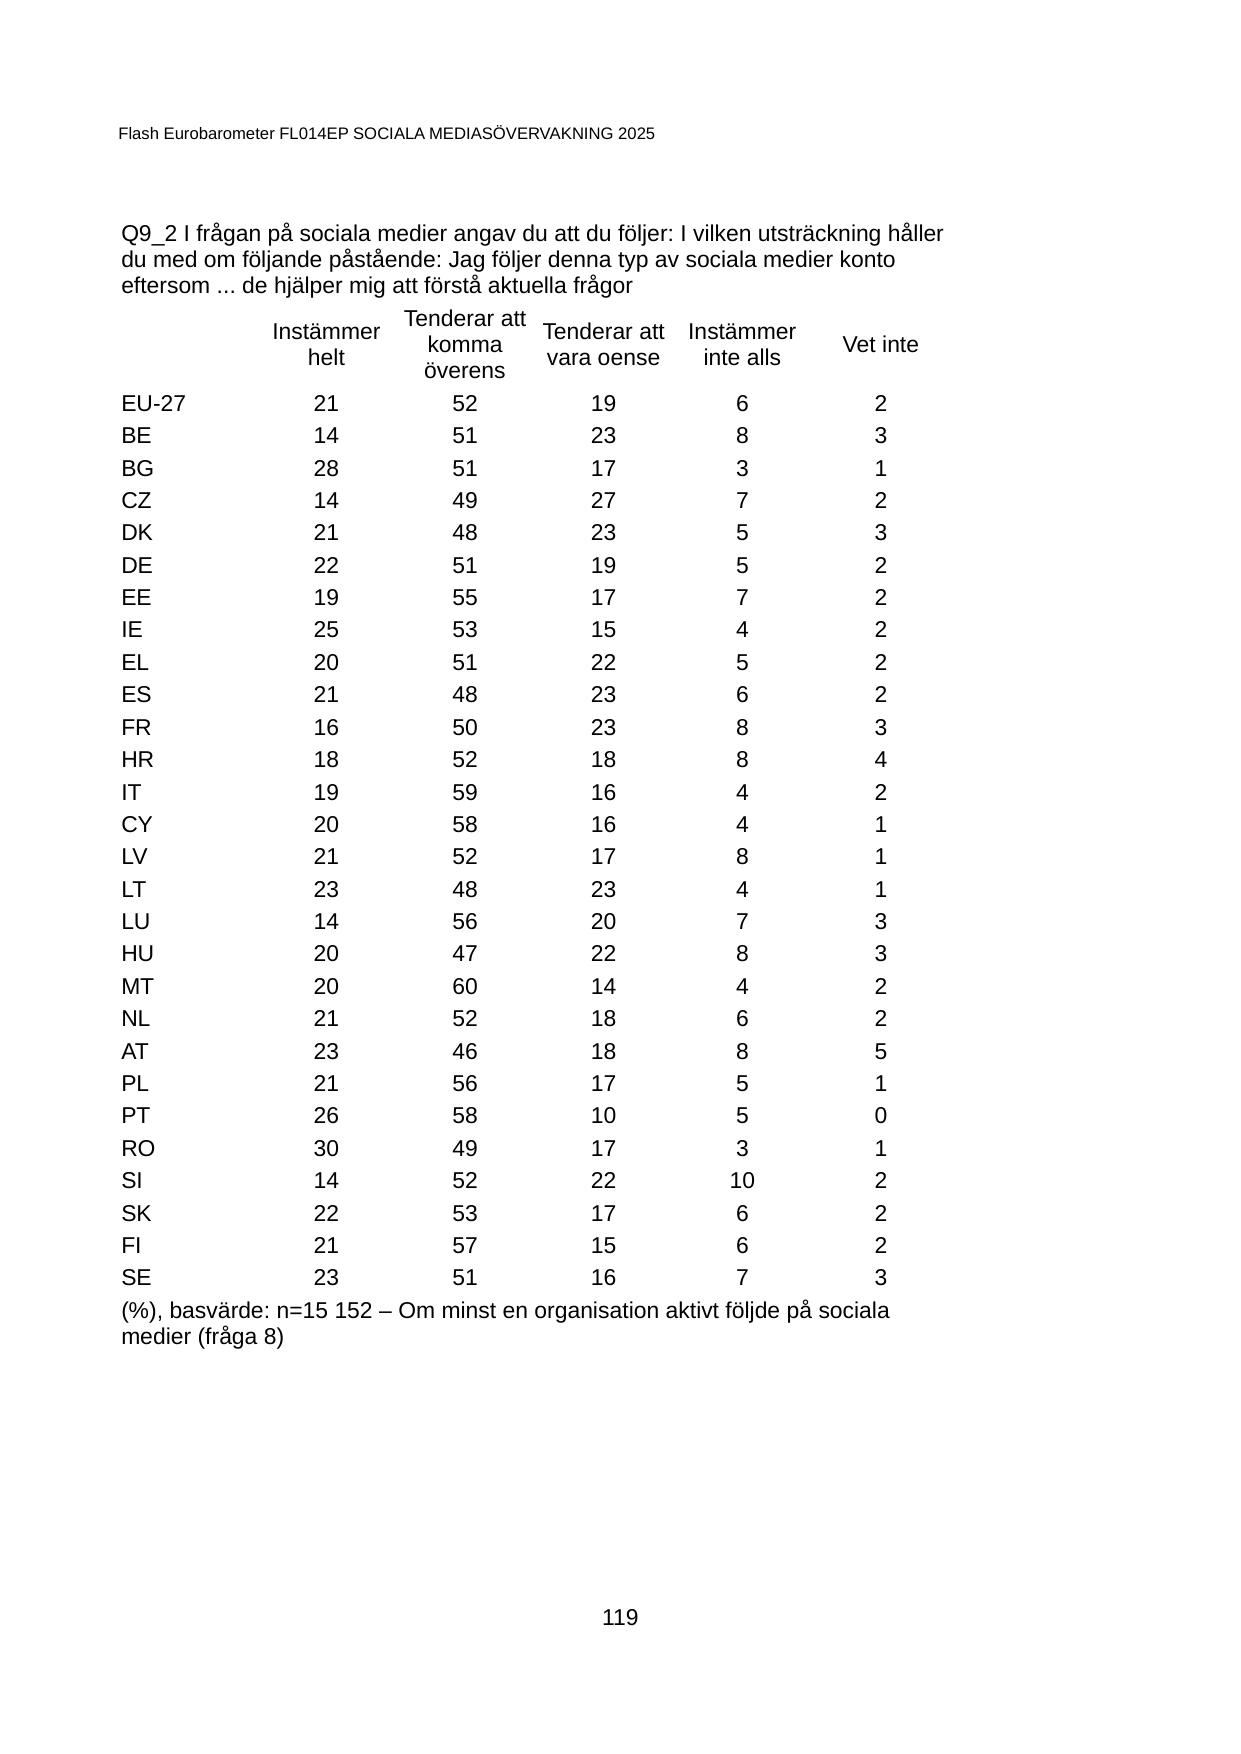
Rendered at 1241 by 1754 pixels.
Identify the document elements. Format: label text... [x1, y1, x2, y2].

table_cell 6 [673, 1229, 811, 1261]
table_cell 20 [257, 970, 395, 1002]
table_cell CZ [118, 484, 257, 516]
table_cell 20 [257, 808, 395, 840]
table_cell 6 [673, 387, 811, 419]
table_cell BE [118, 419, 257, 451]
table_cell 1 [811, 1132, 950, 1164]
table_cell 27 [534, 484, 673, 516]
table_cell 19 [257, 775, 395, 808]
table_cell PT [118, 1099, 257, 1132]
table_cell 20 [257, 646, 395, 678]
table_cell 14 [534, 970, 673, 1002]
table_cell EU-27 [118, 387, 257, 419]
table_cell DK [118, 516, 257, 549]
table_cell 48 [395, 873, 534, 905]
table_cell Instämmer helt [257, 302, 395, 387]
table_cell 16 [534, 1261, 673, 1294]
table_cell 7 [673, 905, 811, 937]
table_cell 1 [811, 873, 950, 905]
table_cell 51 [395, 549, 534, 581]
table_cell MT [118, 970, 257, 1002]
table_cell 19 [534, 549, 673, 581]
table_cell 21 [257, 840, 395, 873]
table_cell 14 [257, 419, 395, 451]
table_cell 16 [534, 775, 673, 808]
table_cell 0 [811, 1099, 950, 1132]
table_cell BG [118, 451, 257, 484]
table_cell 60 [395, 970, 534, 1002]
table_cell FR [118, 711, 257, 743]
table_cell IT [118, 775, 257, 808]
table_cell 4 [673, 775, 811, 808]
table_cell 5 [811, 1035, 950, 1067]
table_cell Vet inte [811, 302, 950, 387]
table_cell 23 [257, 873, 395, 905]
table_cell (%), basvärde: n=15 152 – Om minst en organisation aktivt följde på sociala medier (fråga 8) [118, 1294, 950, 1352]
table_cell 46 [395, 1035, 534, 1067]
table_cell 52 [395, 1002, 534, 1034]
table_cell 4 [673, 614, 811, 646]
table_cell 10 [534, 1099, 673, 1132]
table_cell 7 [673, 1261, 811, 1294]
table_cell 5 [673, 516, 811, 549]
table_cell 2 [811, 1002, 950, 1034]
table_cell 48 [395, 678, 534, 711]
table_cell 20 [257, 938, 395, 970]
table_cell 17 [534, 1132, 673, 1164]
table_cell 21 [257, 516, 395, 549]
table_cell 3 [811, 905, 950, 937]
table_cell 7 [673, 484, 811, 516]
table_cell 3 [811, 516, 950, 549]
table_cell 1 [811, 808, 950, 840]
table_cell 57 [395, 1229, 534, 1261]
table_cell SE [118, 1261, 257, 1294]
table_cell 14 [257, 484, 395, 516]
table_cell 50 [395, 711, 534, 743]
table_cell SK [118, 1197, 257, 1229]
table_cell 5 [673, 646, 811, 678]
table_cell 53 [395, 1197, 534, 1229]
table_cell 1 [811, 1067, 950, 1099]
table_cell 22 [534, 646, 673, 678]
table_cell 22 [534, 1164, 673, 1197]
table_cell 21 [257, 1002, 395, 1034]
table_cell 3 [811, 938, 950, 970]
table_cell 25 [257, 614, 395, 646]
table_cell 8 [673, 419, 811, 451]
table_cell 5 [673, 549, 811, 581]
table_cell EL [118, 646, 257, 678]
table_cell PL [118, 1067, 257, 1099]
table_cell RO [118, 1132, 257, 1164]
table_cell 26 [257, 1099, 395, 1132]
table_cell 52 [395, 1164, 534, 1197]
table_cell 52 [395, 840, 534, 873]
table_cell 3 [811, 711, 950, 743]
table_cell 10 [673, 1164, 811, 1197]
table_header Q9_2 I frågan på sociala medier angav du att du följer: I vilken utsträckning håller du med om följande påstående: Jag följer denna typ av sociala medier konto eftersom ... de hjälper mig att förstå aktuella frågor [118, 217, 950, 302]
table_cell 49 [395, 1132, 534, 1164]
table_cell 47 [395, 938, 534, 970]
table_cell 17 [534, 1067, 673, 1099]
table_cell 22 [257, 1197, 395, 1229]
table_cell 8 [673, 743, 811, 775]
table_cell 6 [673, 678, 811, 711]
table_cell 52 [395, 387, 534, 419]
table_cell 18 [534, 1035, 673, 1067]
table_cell SI [118, 1164, 257, 1197]
table_cell 48 [395, 516, 534, 549]
table_cell 8 [673, 1035, 811, 1067]
table_cell 17 [534, 840, 673, 873]
table_cell 8 [673, 840, 811, 873]
table_cell 56 [395, 1067, 534, 1099]
table_cell 53 [395, 614, 534, 646]
table_cell 23 [534, 873, 673, 905]
table_cell 5 [673, 1099, 811, 1132]
table_cell 2 [811, 646, 950, 678]
table_cell 19 [257, 581, 395, 613]
table_cell LV [118, 840, 257, 873]
table_cell 23 [534, 711, 673, 743]
table_cell 2 [811, 549, 950, 581]
table_cell 51 [395, 1261, 534, 1294]
table_cell 51 [395, 451, 534, 484]
table_cell 18 [257, 743, 395, 775]
table_cell 59 [395, 775, 534, 808]
table_cell 23 [257, 1261, 395, 1294]
table_cell 28 [257, 451, 395, 484]
table_cell 3 [811, 419, 950, 451]
table_cell 22 [534, 938, 673, 970]
table_cell 23 [534, 516, 673, 549]
table_cell 19 [534, 387, 673, 419]
table_cell 2 [811, 484, 950, 516]
table_cell AT [118, 1035, 257, 1067]
table_cell 23 [534, 419, 673, 451]
table_cell 21 [257, 678, 395, 711]
table_cell 2 [811, 1197, 950, 1229]
table_cell 17 [534, 581, 673, 613]
table_cell 2 [811, 1229, 950, 1261]
table_cell 4 [673, 970, 811, 1002]
table_cell 16 [257, 711, 395, 743]
table_cell 4 [673, 873, 811, 905]
table_cell 8 [673, 938, 811, 970]
table_cell 51 [395, 646, 534, 678]
table_cell 21 [257, 1229, 395, 1261]
table_cell 55 [395, 581, 534, 613]
table_cell LT [118, 873, 257, 905]
table_cell 23 [534, 678, 673, 711]
table_cell HR [118, 743, 257, 775]
table_cell 4 [673, 808, 811, 840]
table_cell FI [118, 1229, 257, 1261]
table_cell 2 [811, 678, 950, 711]
table_cell 6 [673, 1002, 811, 1034]
table_cell NL [118, 1002, 257, 1034]
table_cell Instämmer inte alls [673, 302, 811, 387]
table_cell 51 [395, 419, 534, 451]
table_cell 49 [395, 484, 534, 516]
table_cell 1 [811, 840, 950, 873]
table_cell 16 [534, 808, 673, 840]
table_cell 14 [257, 905, 395, 937]
table_cell Tenderar att vara oense [534, 302, 673, 387]
table_cell 1 [811, 451, 950, 484]
table_cell IE [118, 614, 257, 646]
table_cell 30 [257, 1132, 395, 1164]
table_cell 2 [811, 614, 950, 646]
table_cell 17 [534, 451, 673, 484]
table_cell 15 [534, 614, 673, 646]
table_cell 21 [257, 387, 395, 419]
table_cell 23 [257, 1035, 395, 1067]
table_cell HU [118, 938, 257, 970]
table_cell LU [118, 905, 257, 937]
table_cell 56 [395, 905, 534, 937]
table_cell DE [118, 549, 257, 581]
table_cell 2 [811, 387, 950, 419]
table_cell ES [118, 678, 257, 711]
table_cell 5 [673, 1067, 811, 1099]
table_cell [118, 302, 257, 387]
table_cell 20 [534, 905, 673, 937]
table_cell Tenderar att komma överens [395, 302, 534, 387]
table_cell 21 [257, 1067, 395, 1099]
table_cell 3 [673, 1132, 811, 1164]
table_cell 2 [811, 775, 950, 808]
table_cell 7 [673, 581, 811, 613]
table_cell EE [118, 581, 257, 613]
table_cell 22 [257, 549, 395, 581]
table_cell 52 [395, 743, 534, 775]
table_cell 14 [257, 1164, 395, 1197]
table_cell 18 [534, 743, 673, 775]
table_cell 3 [811, 1261, 950, 1294]
table_cell 58 [395, 1099, 534, 1132]
table_cell 2 [811, 1164, 950, 1197]
table_cell 15 [534, 1229, 673, 1261]
table_cell 4 [811, 743, 950, 775]
table_cell 18 [534, 1002, 673, 1034]
table_cell 2 [811, 970, 950, 1002]
table_cell CY [118, 808, 257, 840]
table_cell 6 [673, 1197, 811, 1229]
table_cell 3 [673, 451, 811, 484]
table_cell 58 [395, 808, 534, 840]
table_cell 17 [534, 1197, 673, 1229]
table_cell 8 [673, 711, 811, 743]
table_cell 2 [811, 581, 950, 613]
